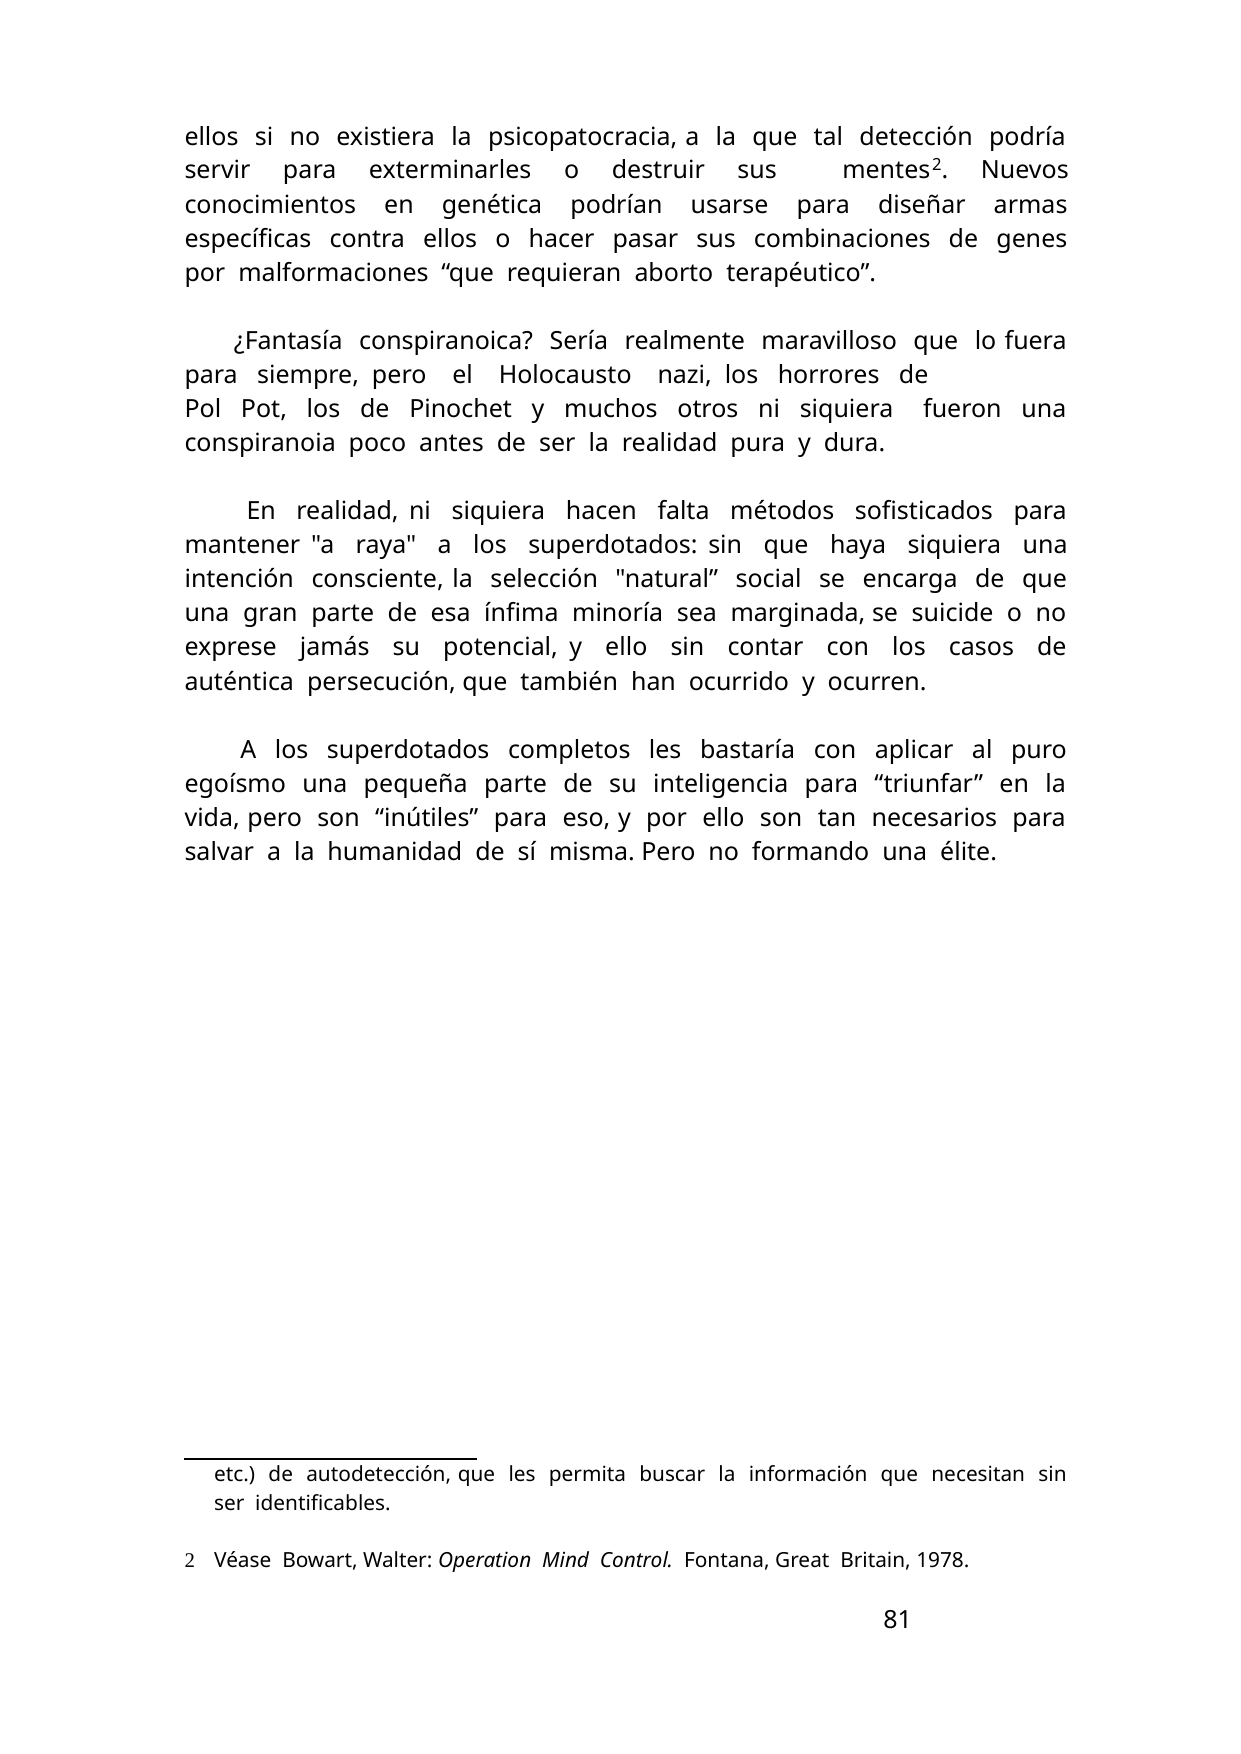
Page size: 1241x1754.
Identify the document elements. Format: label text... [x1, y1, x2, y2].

text Véase Bowart, Walter: Operation Mind Control. Fontana, Great Britain, 1978. [184, 1545, 1069, 1573]
text Pol Pot, los de Pinochet y muchos otros ni siquiera fueron una conspiranoia poco antes de ser la realidad pura y dura. [184, 391, 1069, 459]
text etc.) de autodetección, que les permita buscar la información que necesitan sin ser identificables. [184, 1459, 1069, 1516]
text A los superdotados completos les bastaría con aplicar al puro egoísmo una pequeña parte de su inteligencia para “triunfar” en la vida, pero son “inútiles” para eso, y por ello son tan necesarios para salvar a la humanidad de sí misma. Pero no formando una élite. [184, 731, 1069, 867]
text 92 [184, 1602, 1069, 1636]
text ellos si no existiera la psicopatocracia, a la que tal detección podría servir para exterminarles o destruir sus mentes. Nuevos conocimientos en genética podrían usarse para diseñar armas específicas contra ellos o hacer pasar sus combinaciones de genes por malformaciones “que requieran aborto terapéutico”. [184, 118, 1069, 288]
text En realidad, ni siquiera hacen falta métodos sofisticados para mantener "a raya" a los superdotados: sin que haya siquiera una intención consciente, la selección "natural” social se encarga de que una gran parte de esa ínfima minoría sea marginada, se suicide o no exprese jamás su potencial, y ello sin contar con los casos de auténtica persecución, que también han ocurrido y ocurren. [184, 493, 1069, 697]
text ¿Fantasía conspiranoica? Sería realmente maravilloso que lo fuera para siempre, pero el Holocausto nazi, los horrores de [184, 322, 1069, 391]
